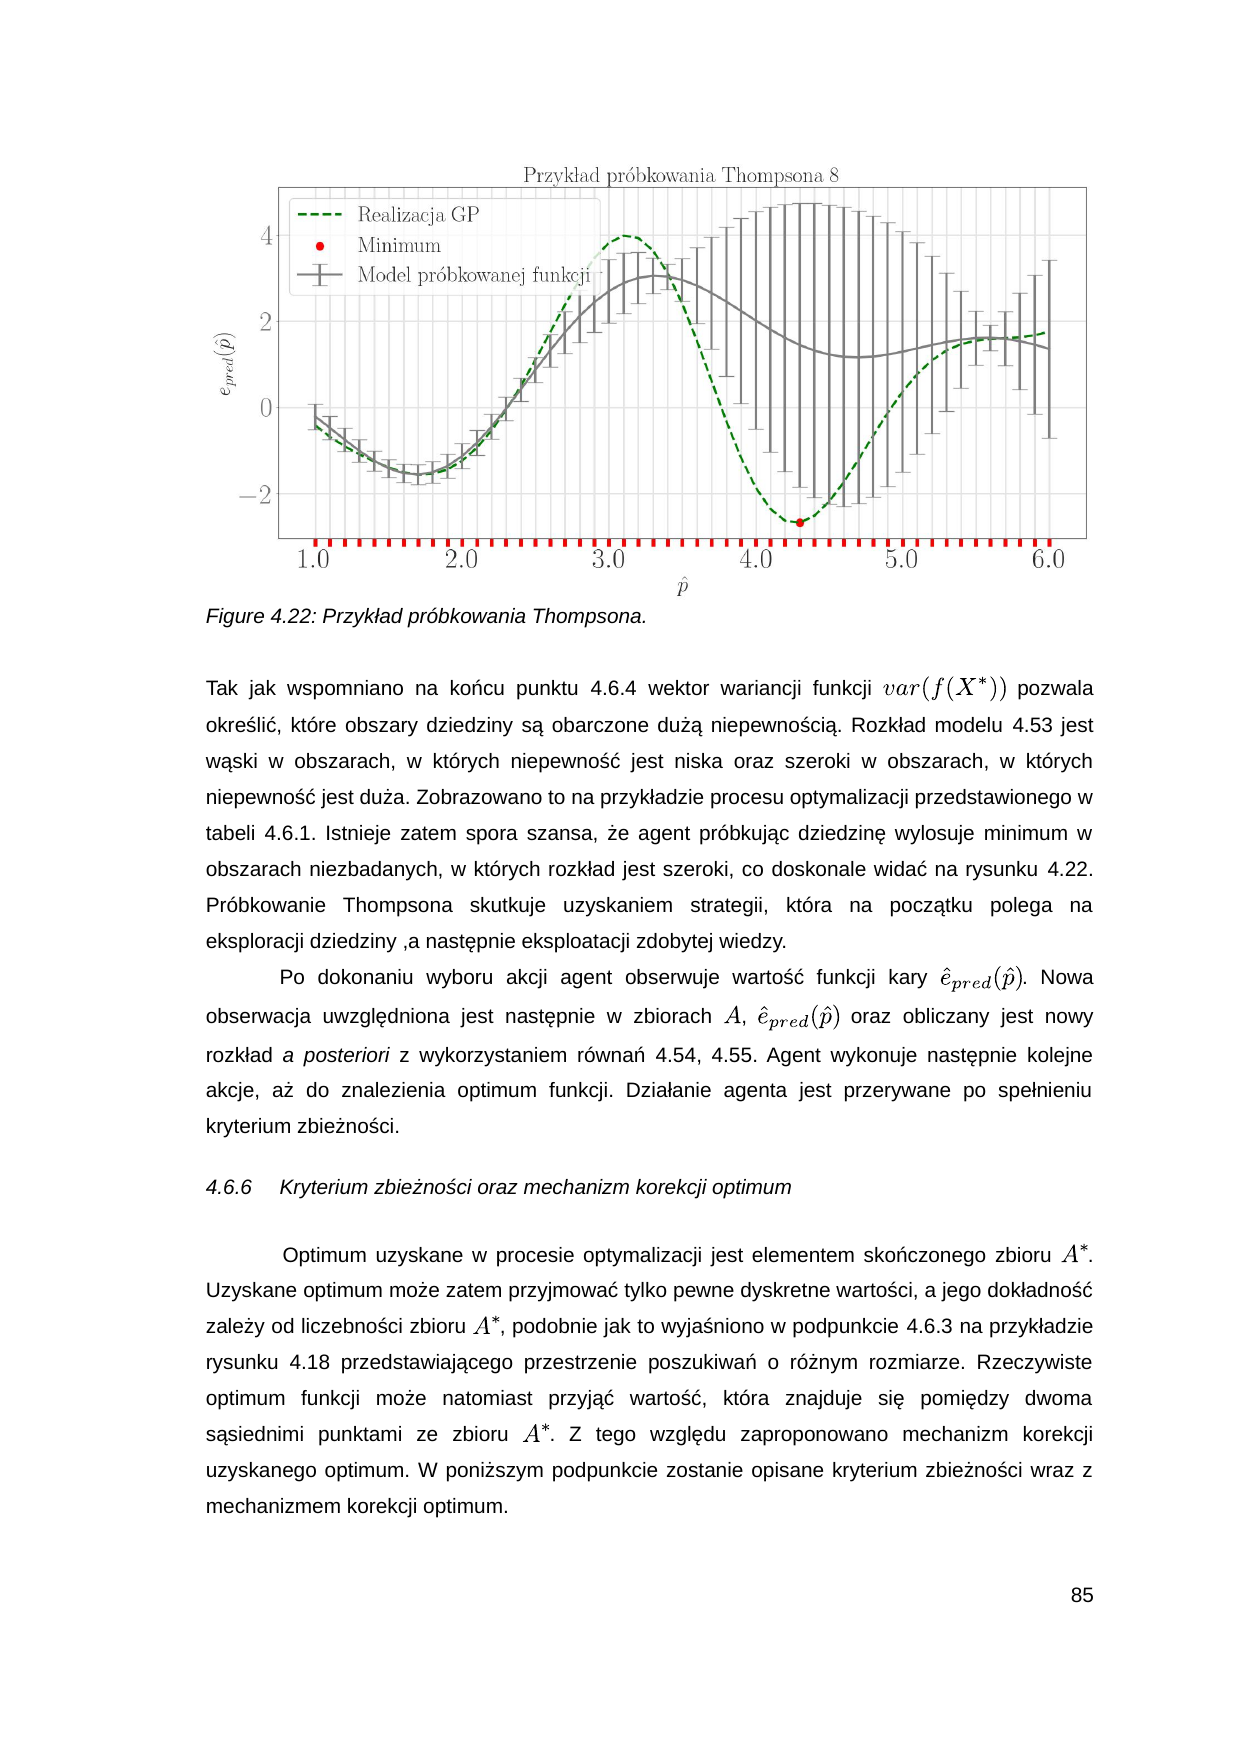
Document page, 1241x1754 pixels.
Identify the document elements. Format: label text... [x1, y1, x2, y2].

text Optimum uzyskane w procesie optymalizacji jest elementem skończonego zbioru . Uzyskane optimum może zatem przyjmować tylko pewne dyskretne wartości, a jego dokładność zależy od liczebności zbioru , podobnie jak to wyjaśniono w podpunkcie 4.6.3 na przykładzie rysunku 4.18 przedstawiającego przestrzenie poszukiwań o różnym rozmiarze. Rzeczywiste optimum funkcji może natomiast przyjąć wartość, która znajduje się pomiędzy dwoma sąsiednimi punktami ze zbioru . Z tego względu zaproponowano mechanizm korekcji uzyskanego optimum. W poniższym podpunkcie zostanie opisane kryterium zbieżności wraz z mechanizmem korekcji optimum. [206, 1242, 1093, 1518]
subtitle Kryterium zbieżności oraz mechanizm korekcji optimum [206, 1175, 1093, 1199]
text Po dokonaniu wyboru akcji agent obserwuje wartość funkcji kary . Nowa obserwacja uwzględniona jest następnie w zbiorach , oraz obliczany jest nowy rozkład a posteriori z wykorzystaniem równań 4.54, 4.55. Agent wykonuje następnie kolejne akcje, aż do znalezienia optimum funkcji. Działanie agenta jest przerywane po spełnieniu kryterium zbieżności. [206, 965, 1093, 1138]
text Figure 4.22: Przykład próbkowania Thompsona. [206, 604, 1093, 627]
picture [205, 159, 1094, 604]
text Tak jak wspomniano na końcu punktu 4.6.4 wektor wariancji funkcji pozwala określić, które obszary dziedziny są obarczone dużą niepewnością. Rozkład modelu 4.53 jest wąski w obszarach, w których niepewność jest niska oraz szeroki w obszarach, w których niepewność jest duża. Zobrazowano to na przykładzie procesu optymalizacji przedstawionego w tabeli 4.6.1. Istnieje zatem spora szansa, że agent próbkując dziedzinę wylosuje minimum w obszarach niezbadanych, w których rozkład jest szeroki, co doskonale widać na rysunku 4.22. Próbkowanie Thompsona skutkuje uzyskaniem strategii, która na początku polega na eksploracji dziedziny ,a następnie eksploatacji zdobytej wiedzy. [206, 675, 1093, 953]
